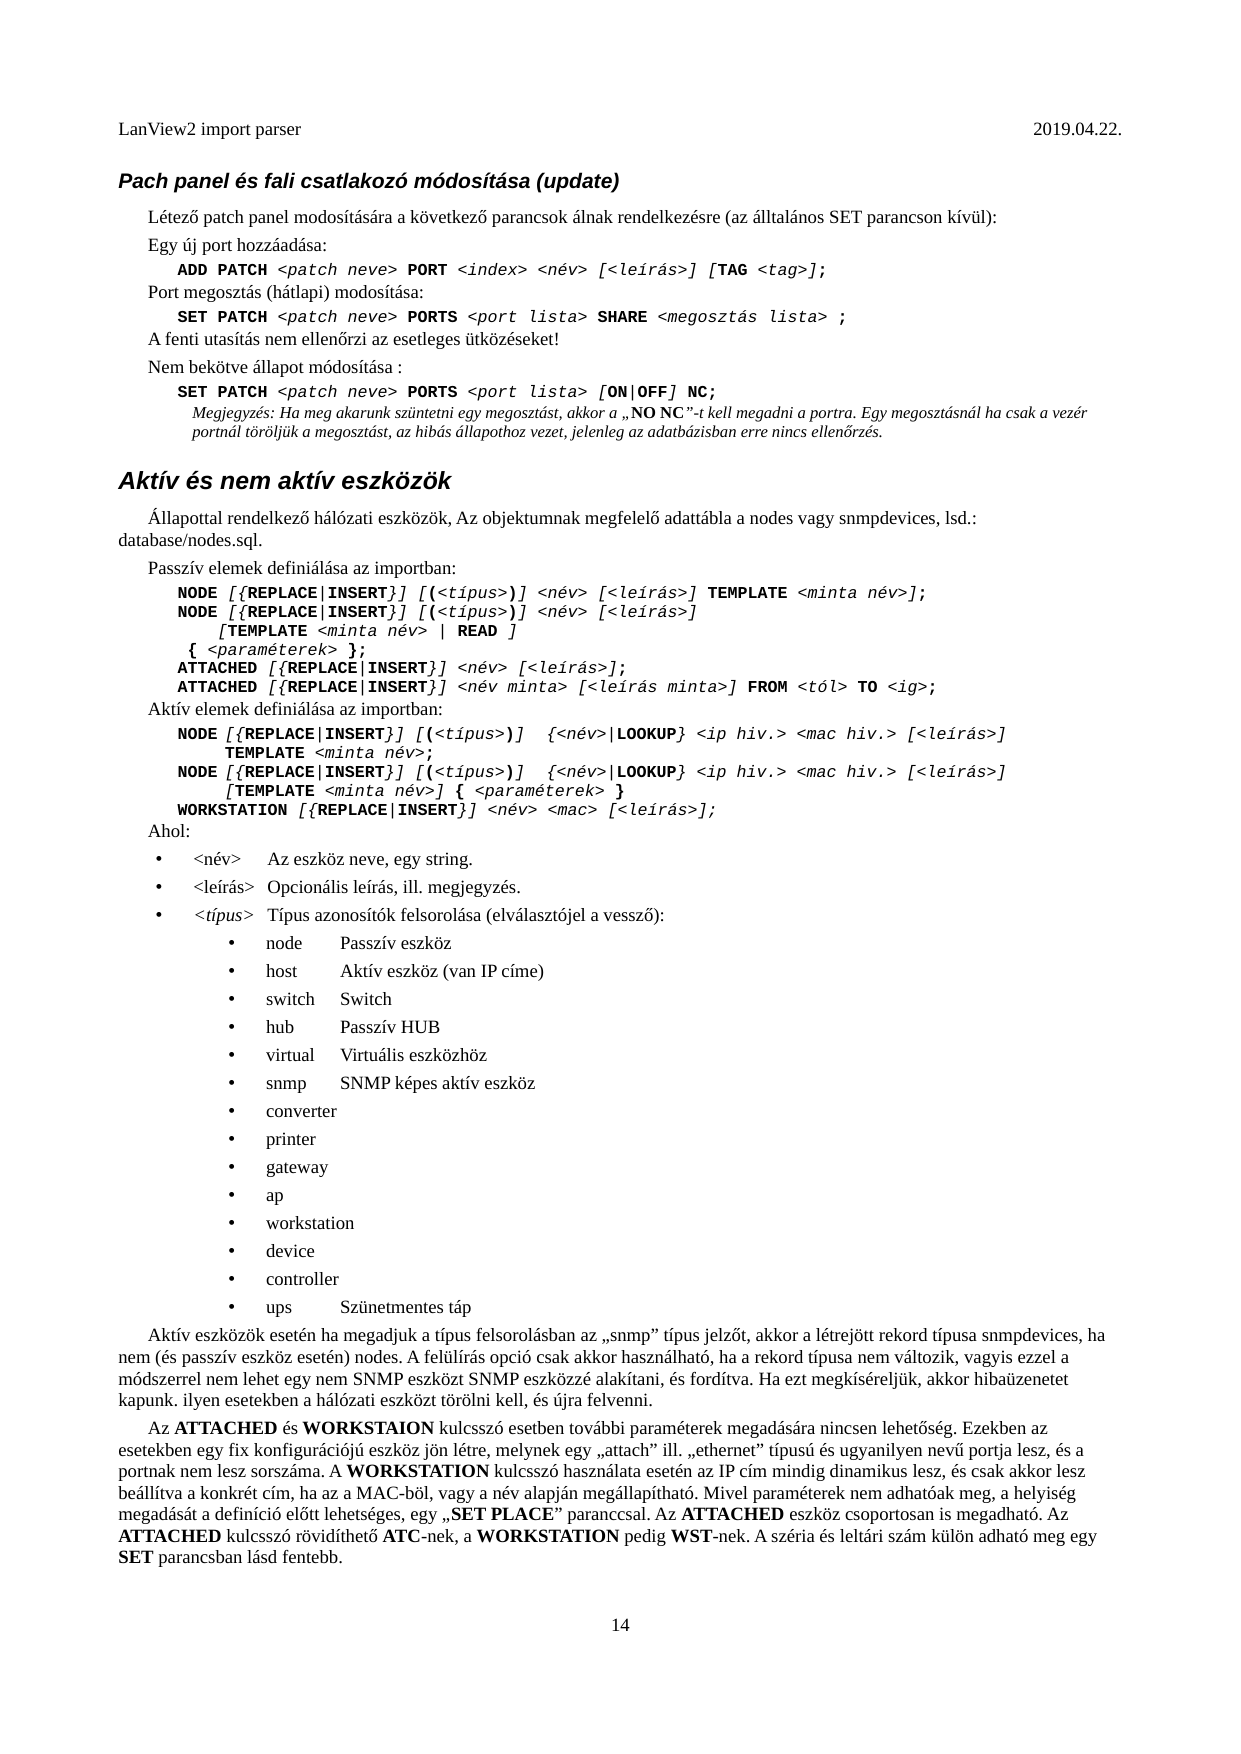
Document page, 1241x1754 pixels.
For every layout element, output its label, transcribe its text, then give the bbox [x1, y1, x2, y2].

list hub Passzív HUB [228, 1016, 1122, 1038]
text Passzív elemek definiálása az importban: [118, 557, 1122, 578]
list gateway [228, 1156, 1122, 1178]
list <leírás> Opcionális leírás, ill. megjegyzés. [156, 876, 1122, 898]
list controller [228, 1268, 1122, 1290]
list ups Szünetmentes táp [228, 1296, 1122, 1318]
list converter [228, 1100, 1122, 1122]
text Ahol: [118, 820, 1122, 842]
text TEMPLATE <minta név>; [177, 744, 1122, 763]
list <név> Az eszköz neve, egy string. [156, 848, 1122, 869]
text Egy új port hozzáadása: [118, 234, 1122, 256]
text WORKSTATION [{REPLACE|INSERT}] <név> <mac> [<leírás>]; [177, 801, 1122, 820]
text Port megosztás (hátlapi) modosítása: [118, 281, 1122, 302]
text ADD PATCH <patch neve> PORT <index> <név> [<leírás>] [TAG <tag>]; [177, 262, 1122, 281]
text Az ATTACHED és WORKSTAION kulcsszó esetben további paraméterek megadására nincsen lehetőség. Ezekben az esetekben egy fix konfigurációjú eszköz jön létre, melynek egy „attach” ill. „ethernet” típusú és ugyanilyen nevű portja lesz, és a portnak nem lesz sorszáma. A WORKSTATION kulcsszó használata esetén az IP cím mindig dinamikus lesz, és csak akkor lesz beállítva a konkrét cím, ha az a MAC-böl, vagy a név alapján megállapítható. Mivel paraméterek nem adhatóak meg, a helyiség megadását a definíció előtt lehetséges, egy „SET PLACE” paranccsal. Az ATTACHED eszköz csoportosan is megadható. Az ATTACHED kulcsszó rövidíthető ATC-nek, a WORKSTATION pedig WST-nek. A széria és leltári szám külön adható meg egy SET parancsban lásd fentebb. [118, 1417, 1122, 1568]
text NODE [{REPLACE|INSERT}] [(<típus>)] {<név>|LOOKUP} <ip hiv.> <mac hiv.> [<leírás>] [177, 763, 1122, 782]
list printer [228, 1128, 1122, 1150]
text Megjegyzés: Ha meg akarunk szüntetni egy megosztást, akkor a „NO NC”-t kell megadni a portra. Egy megosztásnál ha csak a vezér portnál töröljük a megosztást, az hibás állapothoz vezet, jelenleg az adatbázisban erre nincs ellenőrzés. [192, 403, 1122, 441]
list <típus> Típus azonosítók felsorolása (elválasztójel a vessző): [156, 904, 1122, 926]
text [TEMPLATE <minta név>] { <paraméterek> } [177, 782, 1122, 801]
text Létező patch panel modosítására a következő parancsok álnak rendelkezésre (az álltalános SET parancson kívül): [118, 206, 1122, 227]
list host Aktív eszköz (van IP címe) [228, 960, 1122, 982]
text SET PATCH <patch neve> PORTS <port lista> SHARE <megosztás lista> ; [177, 309, 1122, 328]
text NODE [{REPLACE|INSERT}] [(<típus>)] <név> [<leírás>] TEMPLATE <minta név>]; [177, 584, 1122, 603]
list node Passzív eszköz [228, 932, 1122, 954]
text A fenti utasítás nem ellenőrzi az esetleges ütközéseket! [118, 328, 1122, 349]
text ATTACHED [{REPLACE|INSERT}] <név minta> [<leírás minta>] FROM <tól> TO <ig>; [177, 679, 1122, 698]
text ATTACHED [{REPLACE|INSERT}] <név> [<leírás>]; [177, 660, 1122, 679]
list device [228, 1240, 1122, 1262]
text SET PATCH <patch neve> PORTS <port lista> [ON|OFF] NC; [177, 384, 1122, 403]
list workstation [228, 1212, 1122, 1234]
list virtual Virtuális eszközhöz [228, 1044, 1122, 1066]
subtitle Aktív és nem aktív eszközök [118, 466, 1122, 494]
text Nem bekötve állapot módosítása : [118, 356, 1122, 377]
text NODE [{REPLACE|INSERT}] [(<típus>)] {<név>|LOOKUP} <ip hiv.> <mac hiv.> [<leírás>] [177, 726, 1122, 744]
subtitle Pach panel és fali csatlakozó módosítása (update) [118, 169, 1122, 193]
text Aktív elemek definiálása az importban: [118, 698, 1122, 719]
list ap [228, 1184, 1122, 1206]
text Állapottal rendelkező hálózati eszközök, Az objektumnak megfelelő adattábla a nodes vagy snmpdevices, lsd.: database/nodes.sql. [118, 507, 1122, 550]
list snmp SNMP képes aktív eszköz [228, 1072, 1122, 1094]
text NODE [{REPLACE|INSERT}] [(<típus>)] <név> [<leírás>] [TEMPLATE <minta név> | READ ] { <paraméterek> }; [177, 603, 1122, 660]
text Aktív eszközök esetén ha megadjuk a típus felsorolásban az „snmp” típus jelzőt, akkor a létrejött rekord típusa snmpdevices, ha nem (és passzív eszköz esetén) nodes. A felülírás opció csak akkor használható, ha a rekord típusa nem változik, vagyis ezzel a módszerrel nem lehet egy nem SNMP eszközt SNMP eszközzé alakítani, és fordítva. Ha ezt megkíséreljük, akkor hibaüzenetet kapunk. ilyen esetekben a hálózati eszközt törölni kell, és újra felvenni. [118, 1324, 1122, 1411]
list switch Switch [228, 988, 1122, 1010]
